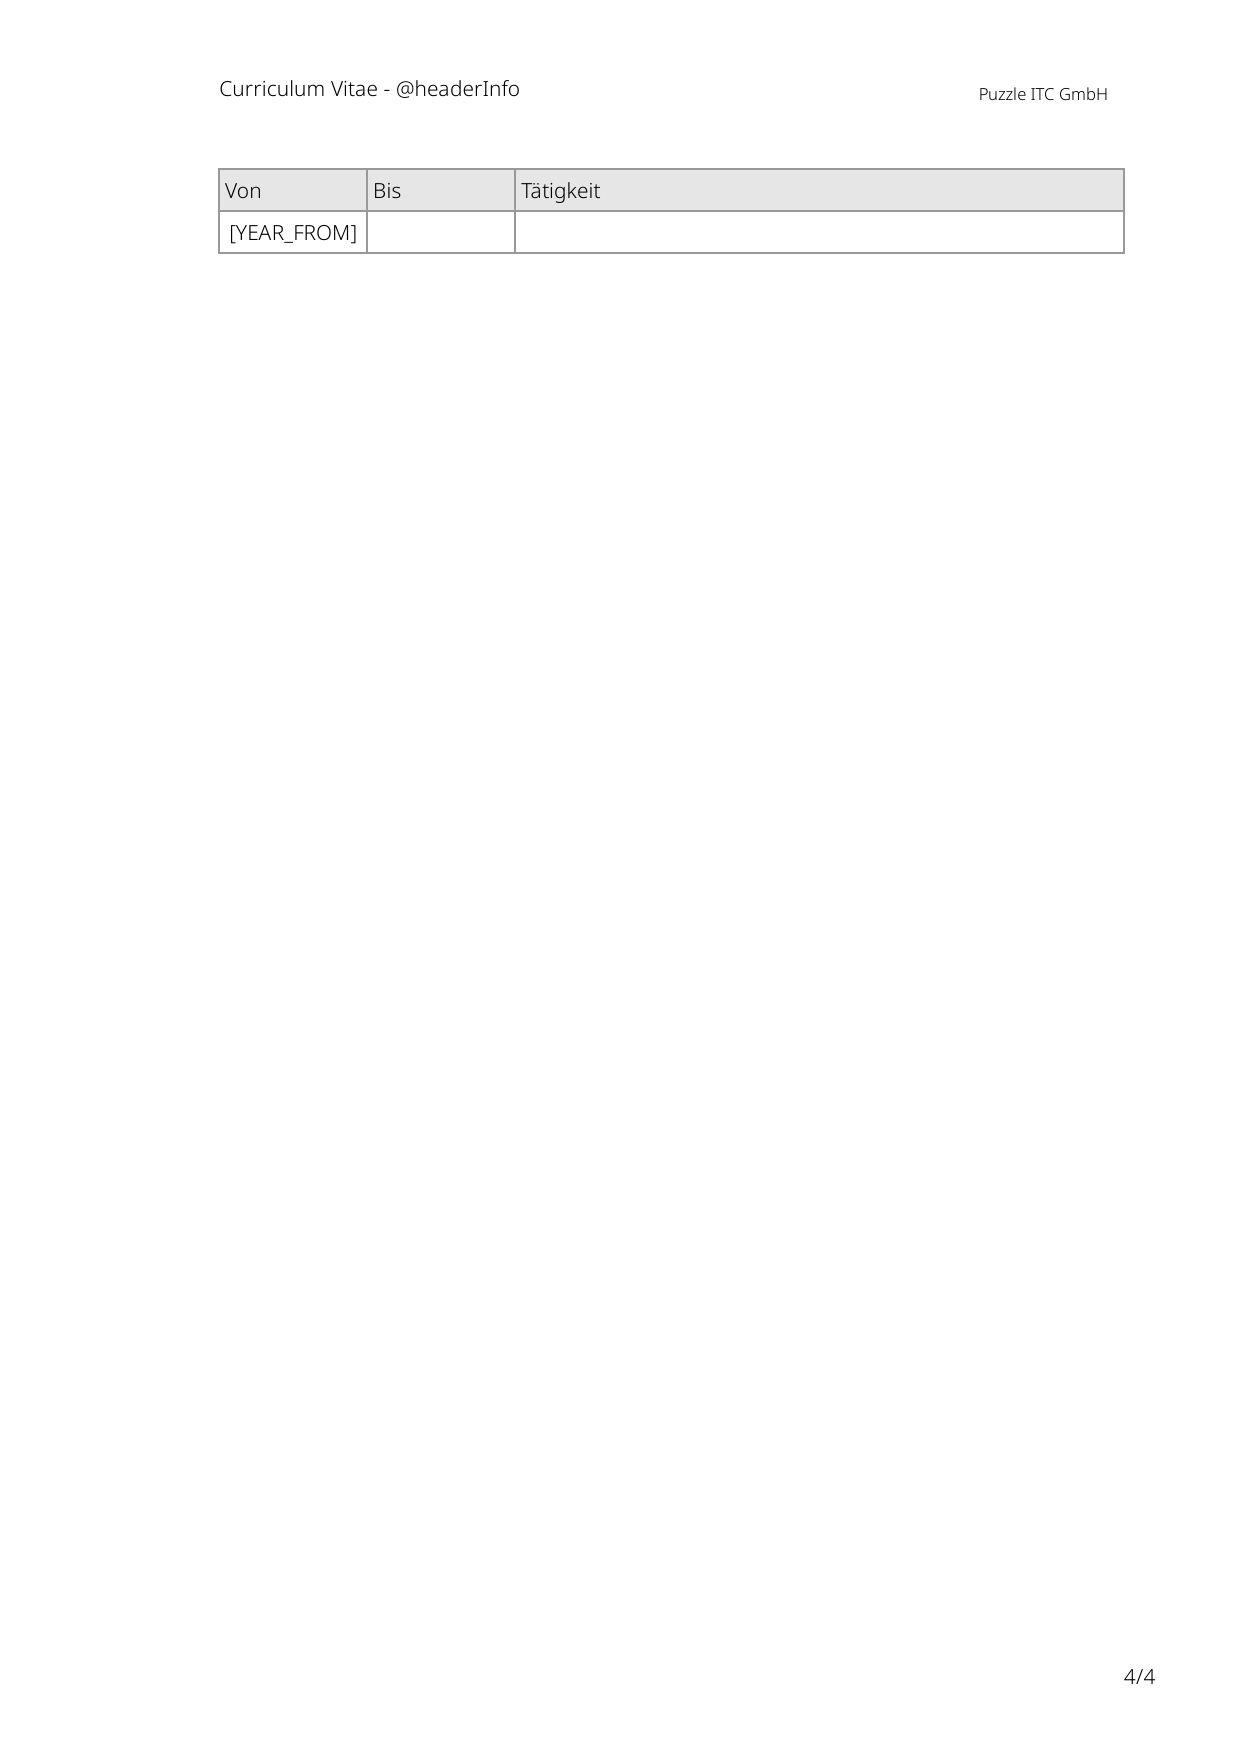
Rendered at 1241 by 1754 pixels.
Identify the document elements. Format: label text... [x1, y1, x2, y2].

table_cell [516, 212, 1123, 252]
table_header Tätigkeit [516, 170, 1123, 210]
table_header Bis [368, 170, 514, 210]
table_cell [368, 212, 514, 252]
table_cell [YEAR_FROM] [220, 212, 366, 252]
table_header Von [220, 170, 366, 210]
